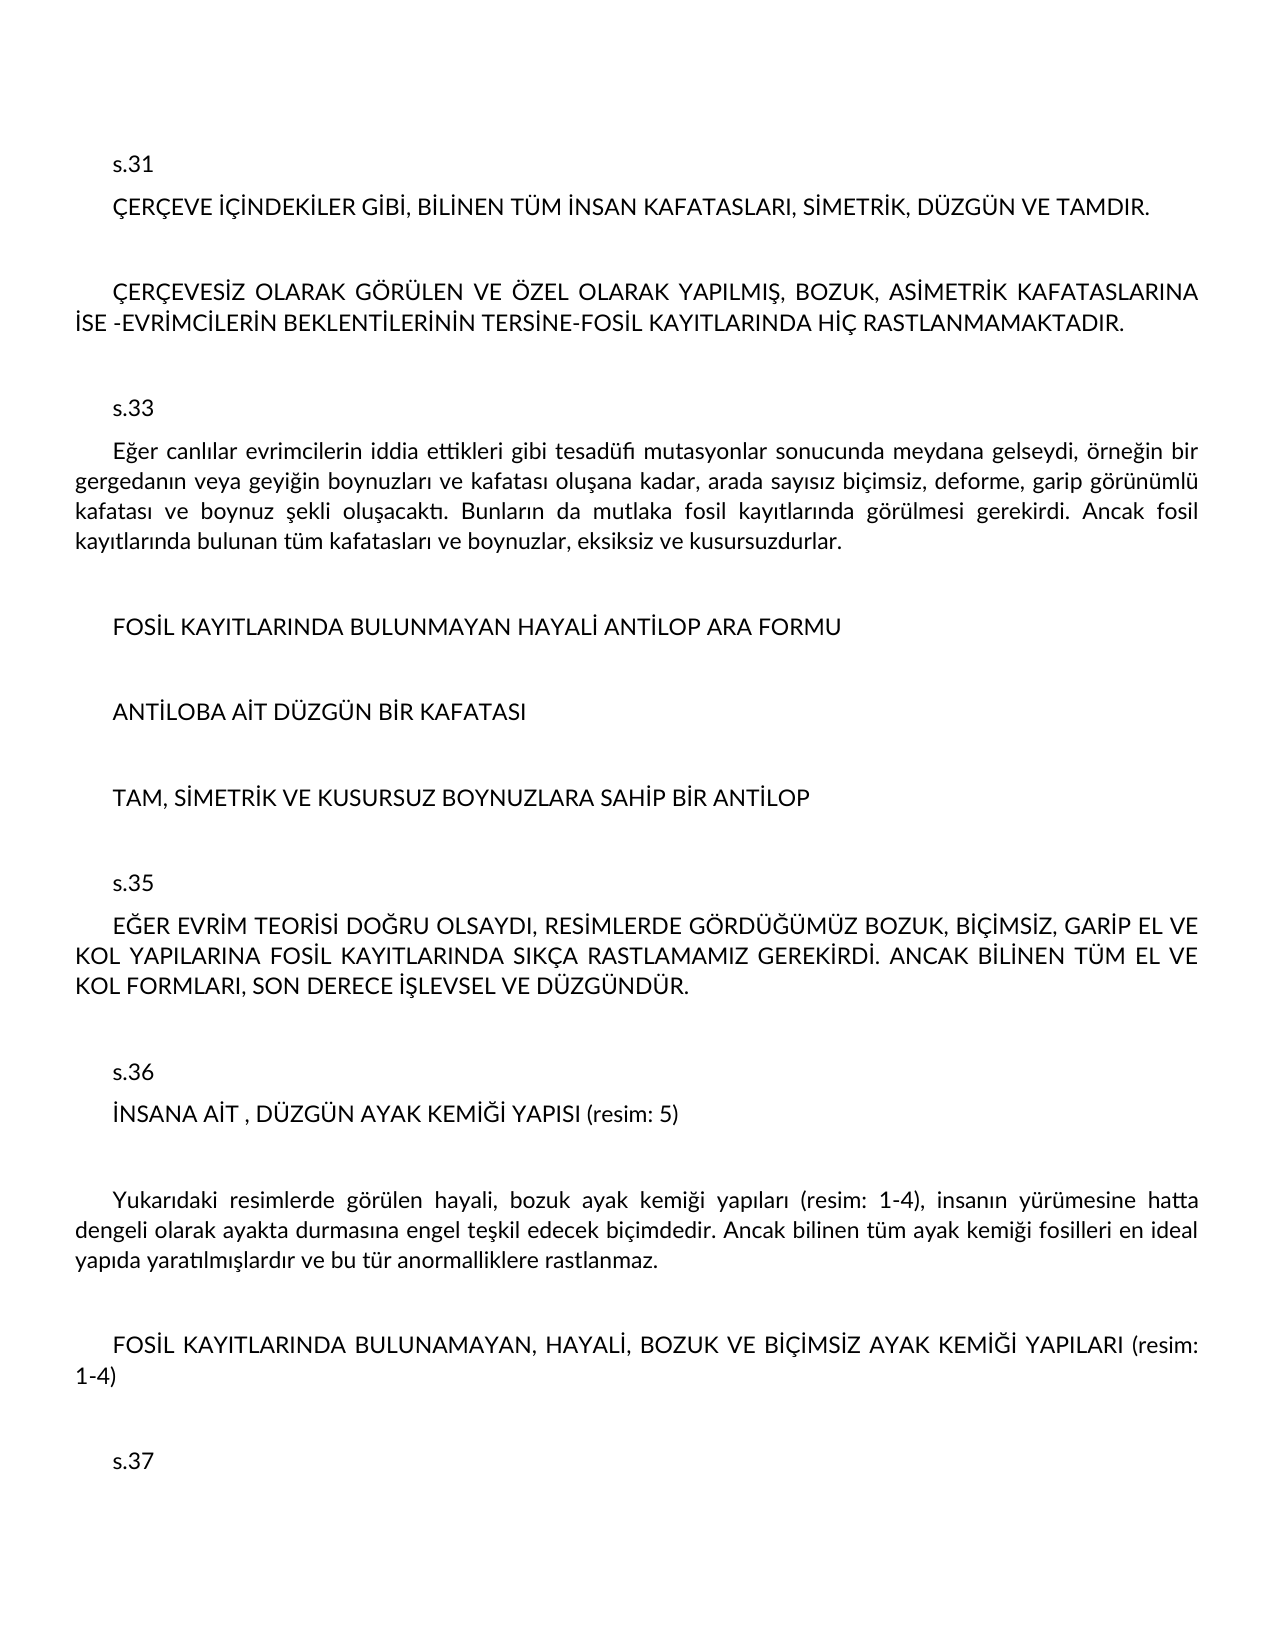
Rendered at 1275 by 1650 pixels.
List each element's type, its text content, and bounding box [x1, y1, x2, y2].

text İNSANA AİT , DÜZGÜN AYAK KEMİĞİ YAPISI (resim: 5) [75, 1100, 1200, 1127]
text ÇERÇEVESİZ OLARAK GÖRÜLEN VE ÖZEL OLARAK YAPILMIŞ, BOZUK, ASİMETRİK KAFATASLARINA İSE -EVRİMCİLERİN BEKLENTİLERİNİN TERSİNE-FOSİL KAYITLARINDA HİÇ RASTLANMAMAKTADIR. [75, 278, 1200, 336]
text TAM, SİMETRİK VE KUSURSUZ BOYNUZLARA SAHİP BİR ANTİLOP [75, 783, 1200, 811]
text Eğer canlılar evrimcilerin iddia ettikleri gibi tesadüfi mutasyonlar sonucunda meydana gelseydi, örneğin bir gergedanın veya geyiğin boynuzları ve kafatası oluşana kadar, arada sayısız biçimsiz, deforme, garip görünümlü kafatası ve boynuz şekli oluşacaktı. Bunların da mutlaka fosil kayıtlarında görülmesi gerekirdi. Ancak fosil kayıtlarında bulunan tüm kafatasları ve boynuzlar, eksiksiz ve kusursuzdurlar. [75, 436, 1200, 554]
text s.36 [75, 1057, 1200, 1085]
text s.37 [75, 1447, 1200, 1474]
text Yukarıdaki resimlerde görülen hayali, bozuk ayak kemiği yapıları (resim: 1-4), insanın yürümesine hatta dengeli olarak ayakta durmasına engel teşkil edecek biçimdedir. Ancak bilinen tüm ayak kemiği fosilleri en ideal yapıda yaratılmışlardır ve bu tür anormalliklere rastlanmaz. [75, 1185, 1200, 1273]
text s.35 [75, 869, 1200, 896]
text s.31 [75, 150, 1200, 177]
text EĞER EVRİM TEORİSİ DOĞRU OLSAYDI, RESİMLERDE GÖRDÜĞÜMÜZ BOZUK, BİÇİMSİZ, GARİP EL VE KOL YAPILARINA FOSİL KAYITLARINDA SIKÇA RASTLAMAMIZ GEREKİRDİ. ANCAK BİLİNEN TÜM EL VE KOL FORMLARI, SON DERECE İŞLEVSEL VE DÜZGÜNDÜR. [75, 911, 1200, 999]
text s.33 [75, 394, 1200, 421]
text ANTİLOBA AİT DÜZGÜN BİR KAFATASI [75, 698, 1200, 725]
text FOSİL KAYITLARINDA BULUNAMAYAN, HAYALİ, BOZUK VE BİÇİMSİZ AYAK KEMİĞİ YAPILARI (resim: 1-4) [75, 1331, 1200, 1389]
text ÇERÇEVE İÇİNDEKİLER GİBİ, BİLİNEN TÜM İNSAN KAFATASLARI, SİMETRİK, DÜZGÜN VE TAMDIR. [75, 193, 1200, 220]
text FOSİL KAYITLARINDA BULUNMAYAN HAYALİ ANTİLOP ARA FORMU [75, 612, 1200, 640]
